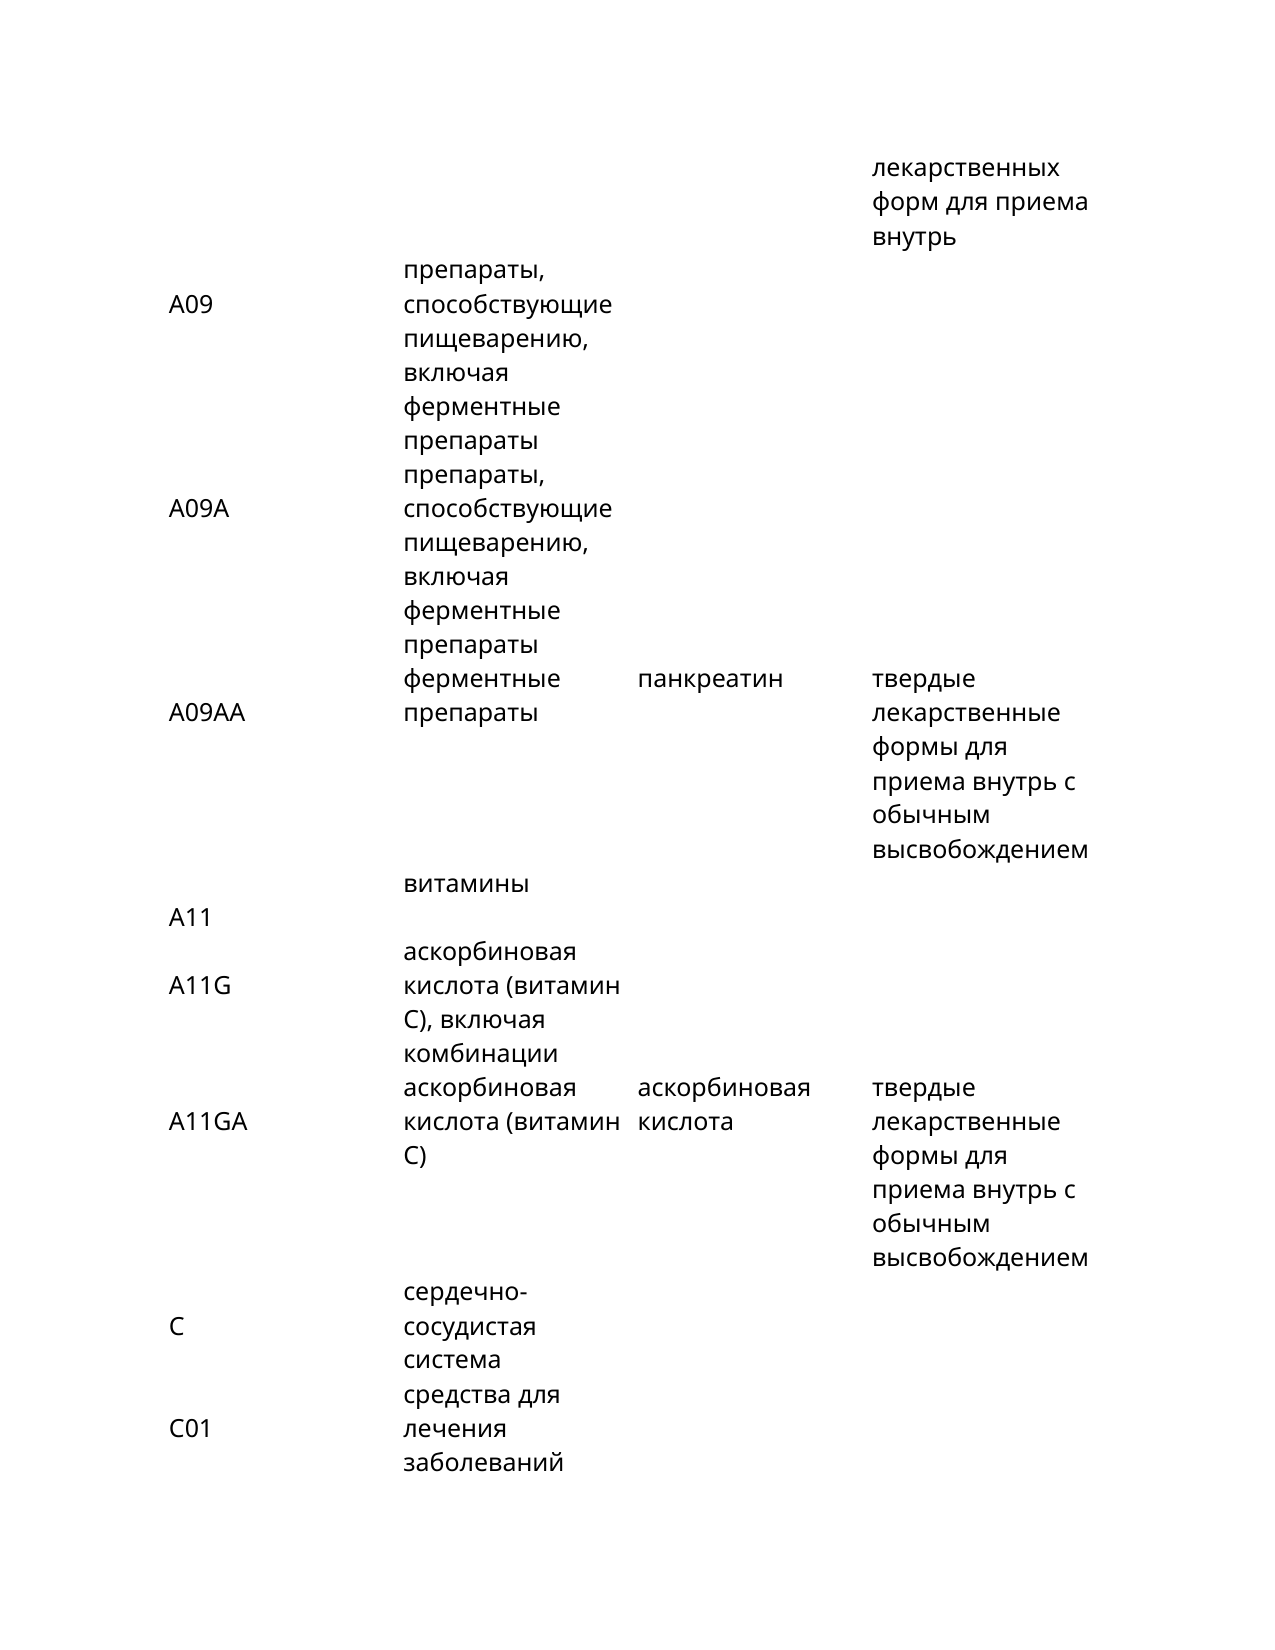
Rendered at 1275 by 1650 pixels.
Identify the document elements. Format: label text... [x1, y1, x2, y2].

table_cell [638, 1274, 872, 1376]
table_cell твердые лекарственные формы для приема внутрь с обычным высвобождением [872, 1070, 1106, 1274]
table_cell C01 [169, 1376, 403, 1478]
table_cell C [169, 1274, 403, 1376]
table_cell [872, 1274, 1106, 1376]
table_cell [872, 1376, 1106, 1478]
table_cell [403, 150, 637, 252]
table_cell ферментные препараты [403, 661, 637, 865]
table_cell A09A [169, 457, 403, 661]
table_cell [638, 865, 872, 933]
table_cell твердые лекарственные формы для приема внутрь с обычным высвобождением [872, 661, 1106, 865]
table_cell сердечно-сосудистая система [403, 1274, 637, 1376]
table_cell панкреатин [638, 661, 872, 865]
table_cell A11 [169, 865, 403, 933]
table_cell [638, 934, 872, 1070]
table_cell лекарственных форм для приема внутрь [872, 150, 1106, 252]
table_cell [638, 150, 872, 252]
table_cell [638, 1376, 872, 1478]
table_cell [872, 457, 1106, 661]
table_cell [872, 865, 1106, 933]
table_cell витамины [403, 865, 637, 933]
table_cell A09AA [169, 661, 403, 865]
table_cell препараты, способствующие пищеварению, включая ферментные препараты [403, 457, 637, 661]
table_cell средства для лечения заболеваний [403, 1376, 637, 1478]
table_cell аскорбиновая кислота [638, 1070, 872, 1274]
table_cell аскорбиновая кислота (витамин C), включая комбинации [403, 934, 637, 1070]
table_cell [638, 252, 872, 457]
table_cell аскорбиновая кислота (витамин C) [403, 1070, 637, 1274]
table_cell [872, 252, 1106, 457]
table_cell [638, 457, 872, 661]
table_cell препараты, способствующие пищеварению, включая ферментные препараты [403, 252, 637, 457]
table_cell A11GA [169, 1070, 403, 1274]
table_cell [169, 150, 403, 252]
table_cell A11G [169, 934, 403, 1070]
table_cell A09 [169, 252, 403, 457]
table_cell [872, 934, 1106, 1070]
